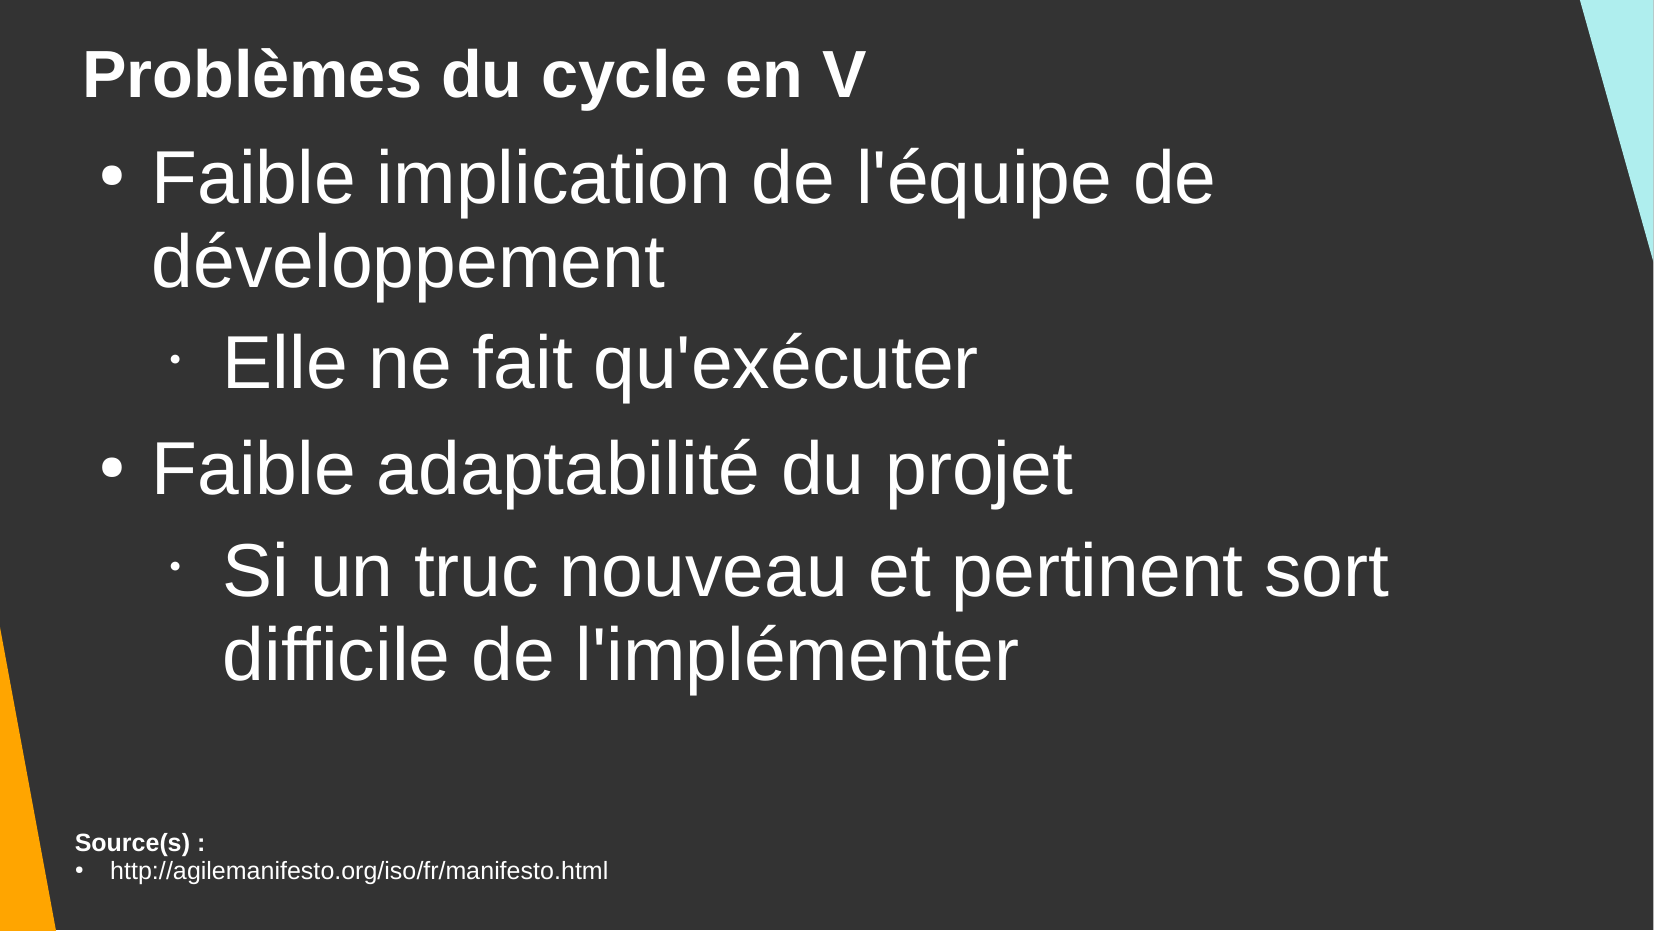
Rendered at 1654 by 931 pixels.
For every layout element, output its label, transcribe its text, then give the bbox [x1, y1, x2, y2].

title Problèmes du cycle en V [82, 37, 1571, 122]
text_box [1579, 0, 1654, 265]
list Faible implication de l'équipe de développement Elle ne fait qu'exécuter Faible adaptabilité du projet Si un truc nouveau et pertinent sort difficile de l'implémenter [80, 135, 1620, 777]
text_box Source(s) : http://agilemanifesto.org/iso/fr/manifesto.html [59, 821, 1546, 920]
text_box [0, 627, 57, 931]
